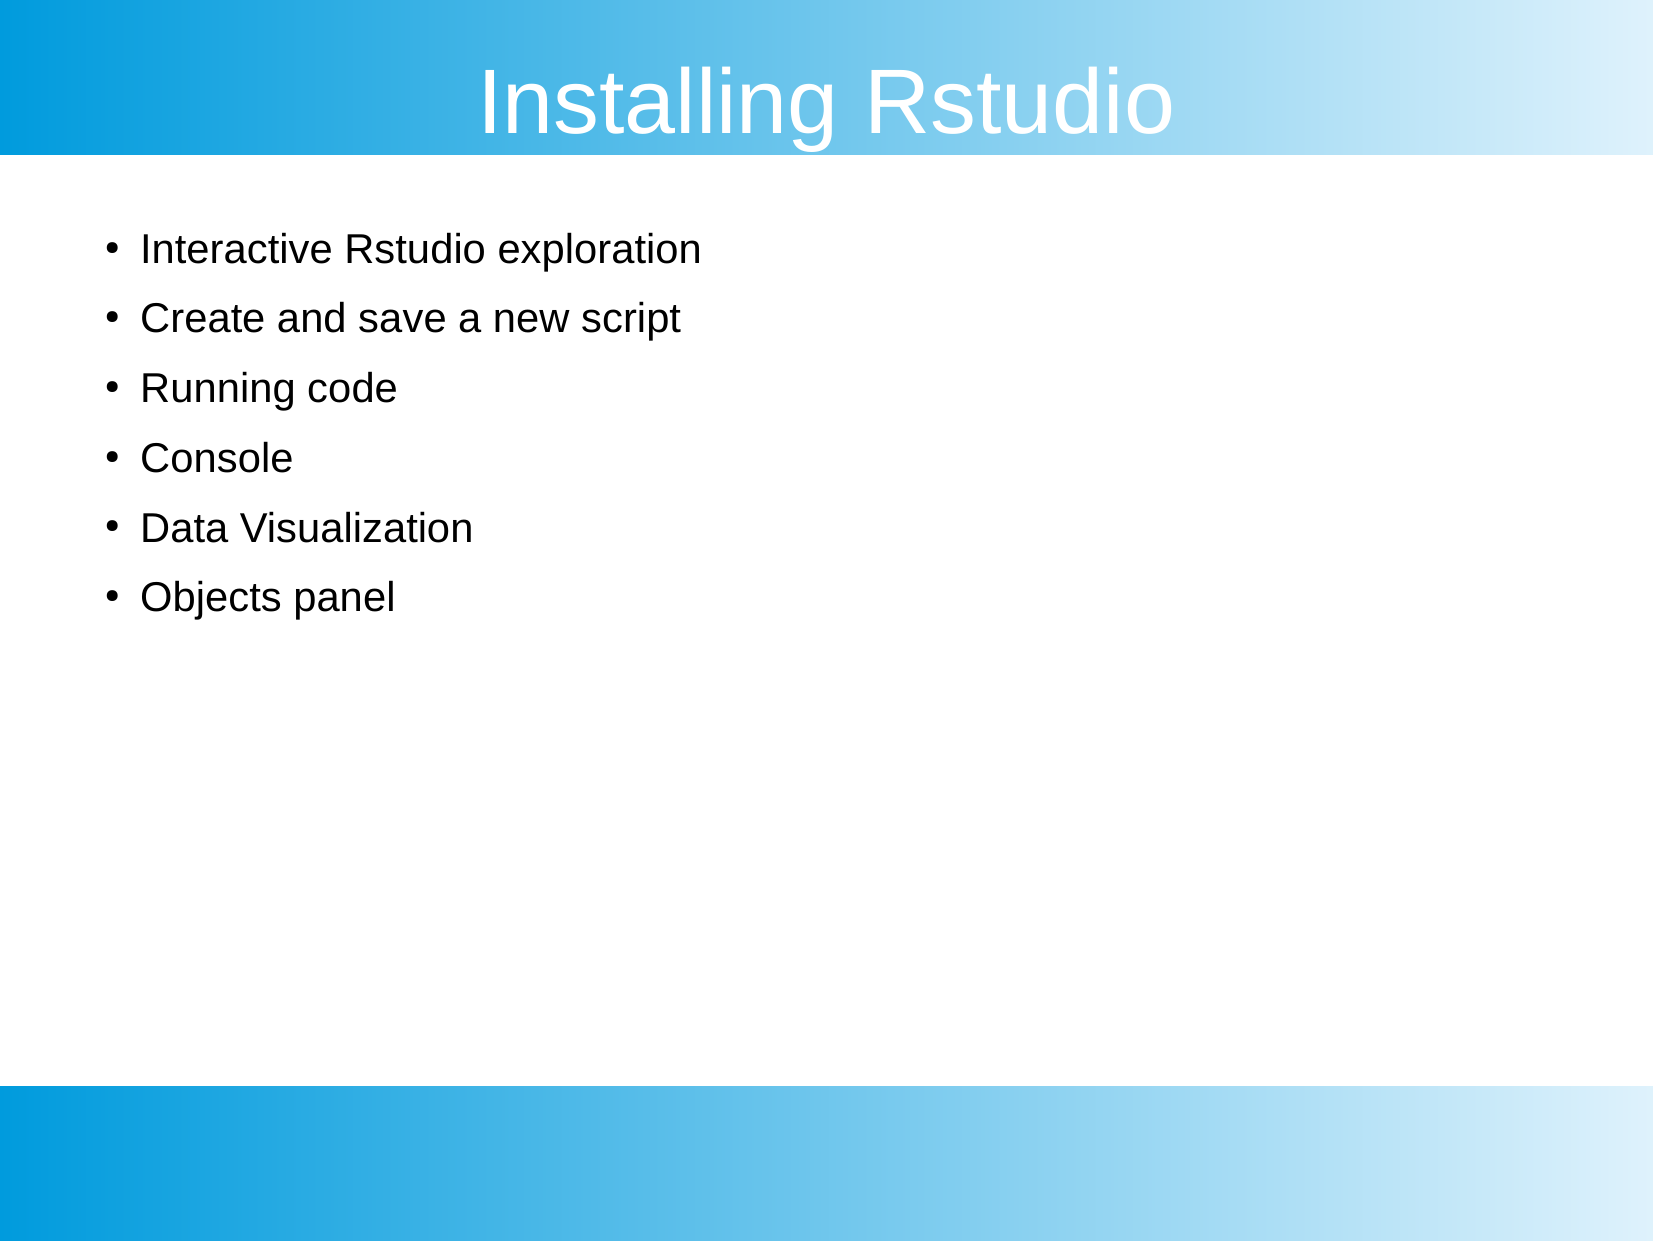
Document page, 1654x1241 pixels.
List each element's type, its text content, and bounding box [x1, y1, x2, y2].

title Installing Rstudio [82, 49, 1571, 155]
text_box Interactive Rstudio exploration Create and save a new script Running code Console Data Visualization Objects panel [90, 195, 1576, 1036]
